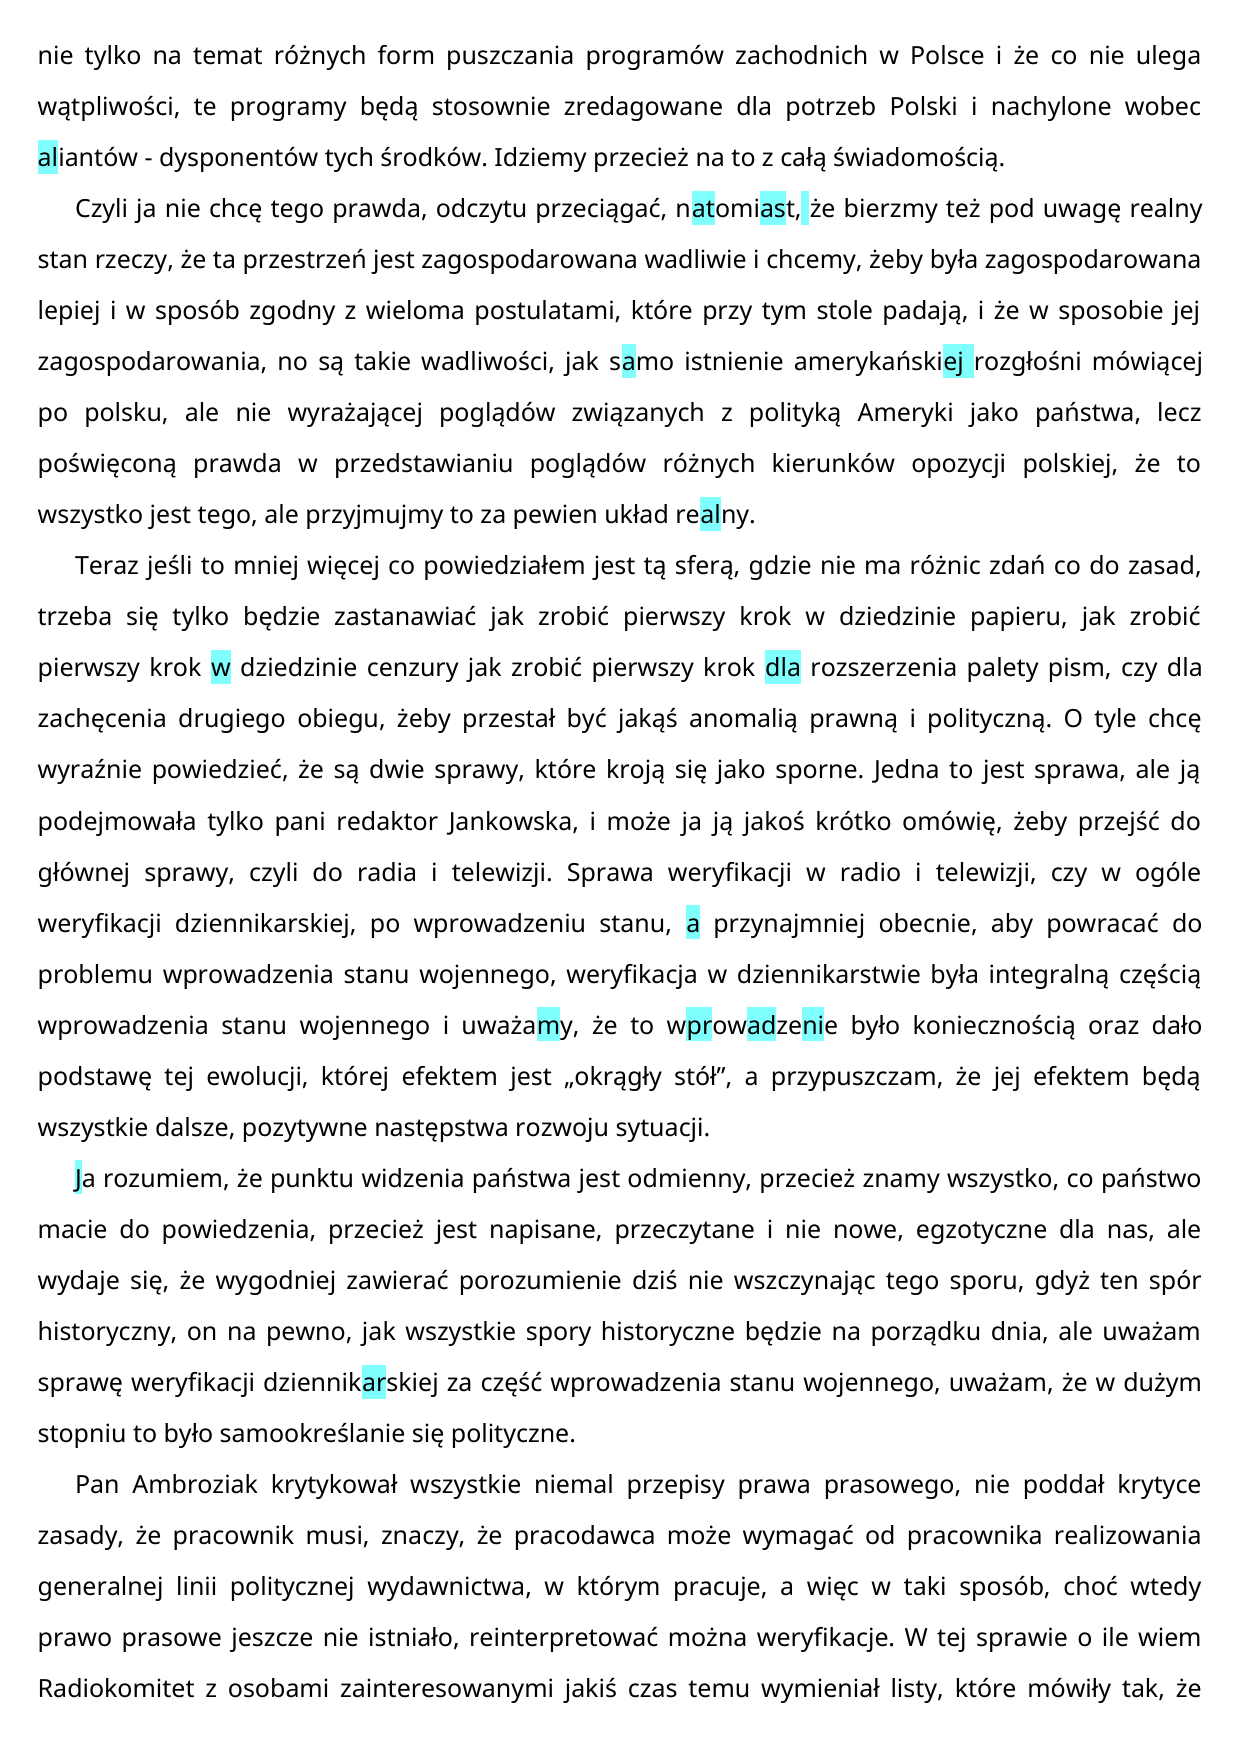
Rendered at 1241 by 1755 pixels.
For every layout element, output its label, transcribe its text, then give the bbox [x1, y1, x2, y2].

text Ja rozumiem, że punktu widzenia państwa jest odmienny, przecież znamy wszystko, co państwo macie do powiedzenia, przecież jest napisane, przeczytane i nie nowe, egzotyczne dla nas, ale wydaje się, że wygodniej zawierać porozumienie dziś nie wszczynając tego sporu, gdyż ten spór historyczny, on na pewno, jak wszystkie spory historyczne będzie na porządku dnia, ale uważam sprawę weryfikacji dziennikarskiej za część wprowadzenia stanu wojennego, uważam, że w dużym stopniu to było samookreślanie się polityczne. [37, 1160, 1203, 1450]
text Pan Ambroziak krytykował wszystkie niemal przepisy prawa prasowego, nie poddał krytyce zasady, że pracownik musi, znaczy, że pracodawca może wymagać od pracownika realizowania generalnej linii politycznej wydawnictwa, w którym pracuje, a więc w taki sposób, choć wtedy prawo prasowe jeszcze nie istniało, reinterpretować można weryfikacje. W tej sprawie o ile wiem Radiokomitet z osobami zainteresowanymi jakiś czas temu wymieniał listy, które mówiły tak, że [37, 1467, 1203, 1705]
text Czyli ja nie chcę tego prawda, odczytu przeciągać, natomiast, że bierzmy też pod uwagę realny stan rzeczy, że ta przestrzeń jest zagospodarowana wadliwie i chcemy, żeby była zagospodarowana lepiej i w sposób zgodny z wieloma postulatami, które przy tym stole padają, i że w sposobie jej zagospodarowania, no są takie wadliwości, jak samo istnienie amerykańskiej rozgłośni mówiącej po polsku, ale nie wyrażającej poglądów związanych z polityką Ameryki jako państwa, lecz poświęconą prawda w przedstawianiu poglądów różnych kierunków opozycji polskiej, że to wszystko jest tego, ale przyjmujmy to za pewien układ realny. [37, 191, 1203, 531]
text nie tylko na temat różnych form puszczania programów zachodnich w Polsce i że co nie ulega wątpliwości, te programy będą stosownie zredagowane dla potrzeb Polski i nachylone wobec aliantów - dysponentów tych środków. Idziemy przecież na to z całą świadomością. [37, 37, 1203, 174]
text Teraz jeśli to mniej więcej co powiedziałem jest tą sferą, gdzie nie ma różnic zdań co do zasad, trzeba się tylko będzie zastanawiać jak zrobić pierwszy krok w dziedzinie papieru, jak zrobić pierwszy krok w dziedzinie cenzury jak zrobić pierwszy krok dla rozszerzenia palety pism, czy dla zachęcenia drugiego obiegu, żeby przestał być jakąś anomalią prawną i polityczną. O tyle chcę wyraźnie powiedzieć, że są dwie sprawy, które kroją się jako sporne. Jedna to jest sprawa, ale ją podejmowała tylko pani redaktor Jankowska, i może ja ją jakoś krótko omówię, żeby przejść do głównej sprawy, czyli do radia i telewizji. Sprawa weryfikacji w radio i telewizji, czy w ogóle weryfikacji dziennikarskiej, po wprowadzeniu stanu, a przynajmniej obecnie, aby powracać do problemu wprowadzenia stanu wojennego, weryfikacja w dziennikarstwie była integralną częścią wprowadzenia stanu wojennego i uważamy, że to wprowadzenie było koniecznością oraz dało podstawę tej ewolucji, której efektem jest „okrągły stół”, a przypuszczam, że jej efektem będą wszystkie dalsze, pozytywne następstwa rozwoju sytuacji. [37, 548, 1203, 1143]
